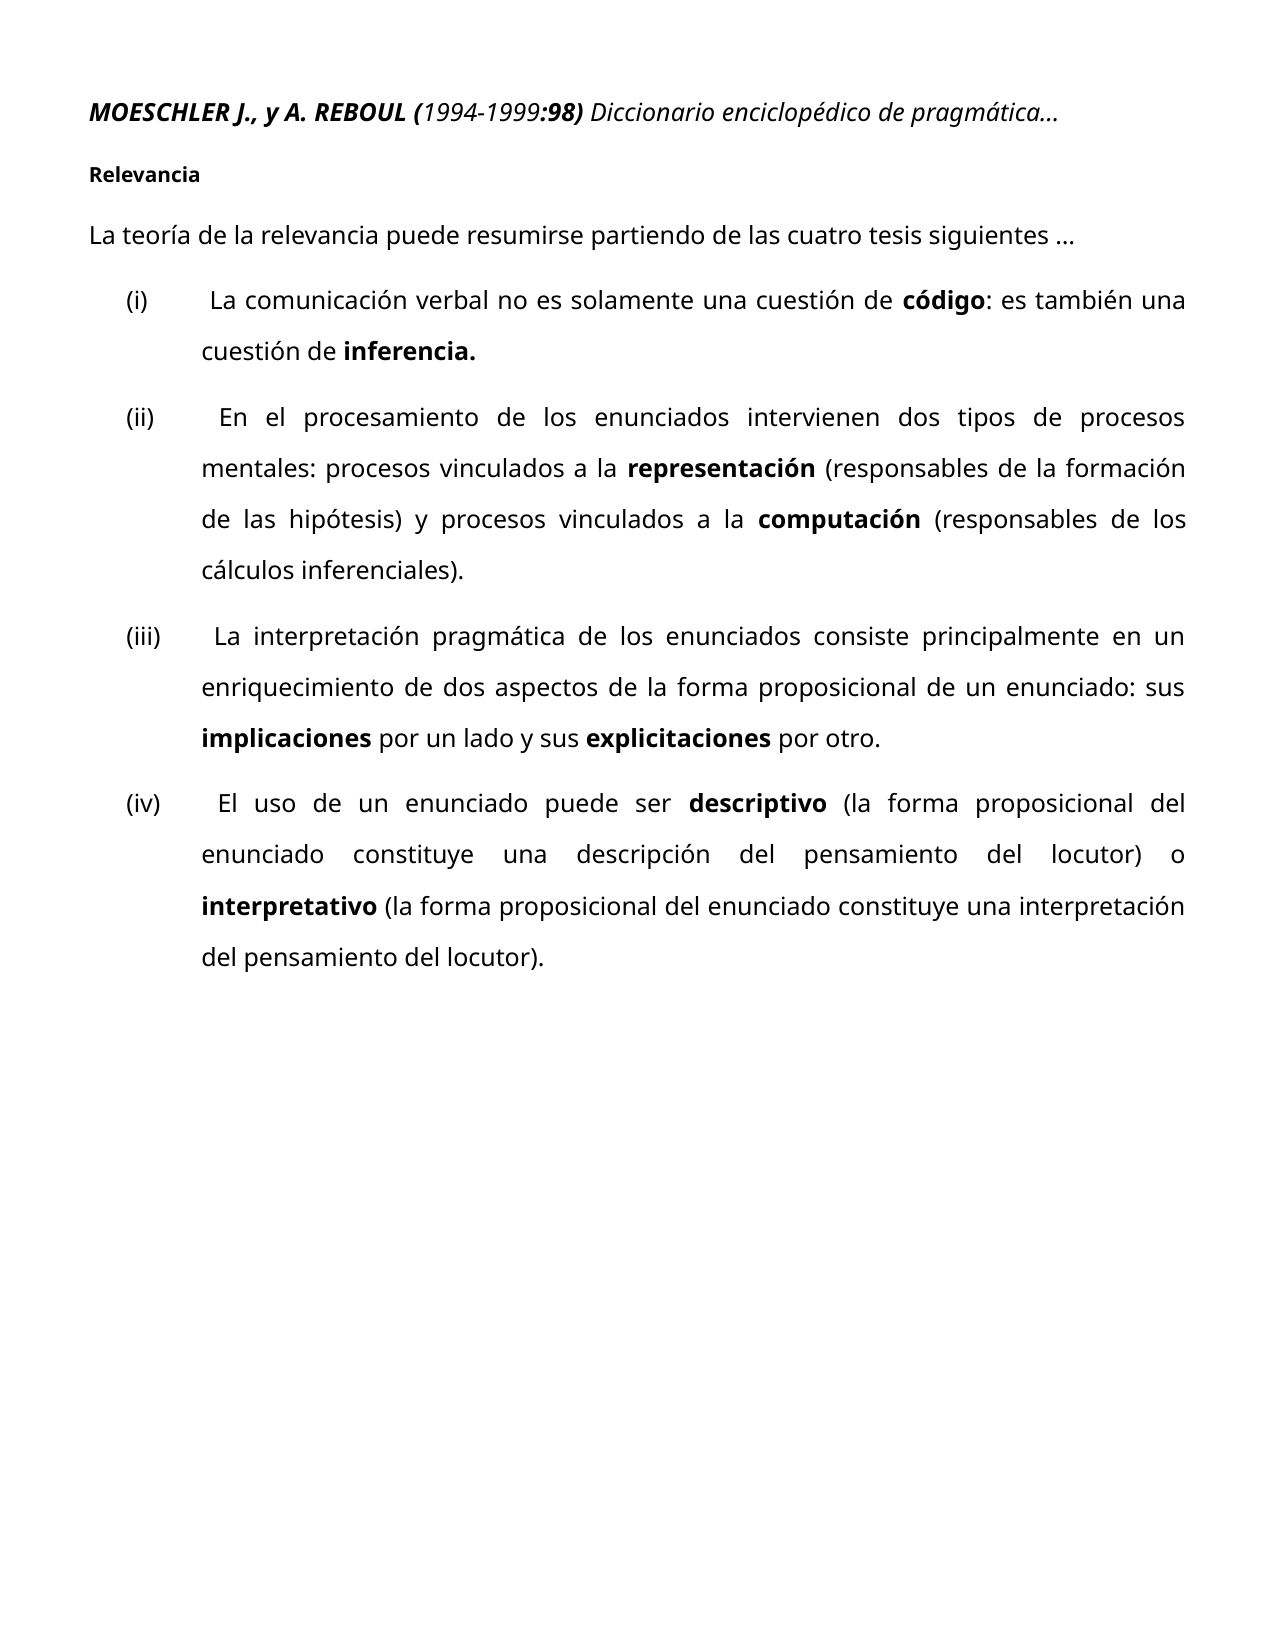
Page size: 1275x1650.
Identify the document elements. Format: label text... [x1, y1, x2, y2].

text (iv) El uso de un enunciado puede ser descriptivo (la forma proposicional del enunciado constituye una descripción del pensamiento del locutor) o interpretativo (la forma proposicional del enunciado constituye una interpretación del pensamiento del locutor). [126, 786, 1186, 973]
text (ii) En el procesamiento de los enunciados intervienen dos tipos de procesos mentales: procesos vinculados a la representación (responsables de la formación de las hipótesis) y procesos vinculados a la computación (responsables de los cálculos inferenciales). [126, 399, 1186, 587]
text Relevancia [88, 160, 1186, 188]
text (i) La comunicación verbal no es solamente una cuestión de código: es también una cuestión de inferencia. [126, 283, 1186, 368]
text (iii) La interpretación pragmática de los enunciados consiste principalmente en un enriquecimiento de dos aspectos de la forma proposicional de un enunciado: sus implicaciones por un lado y sus explicitaciones por otro. [126, 618, 1186, 754]
text La teoría de la relevancia puede resumirse partiendo de las cuatro tesis siguientes … [88, 217, 1186, 251]
text MOESCHLER J., y A. REBOUL (1994-1999:98) Diccionario enciclopédico de pragmática... [88, 94, 1186, 128]
